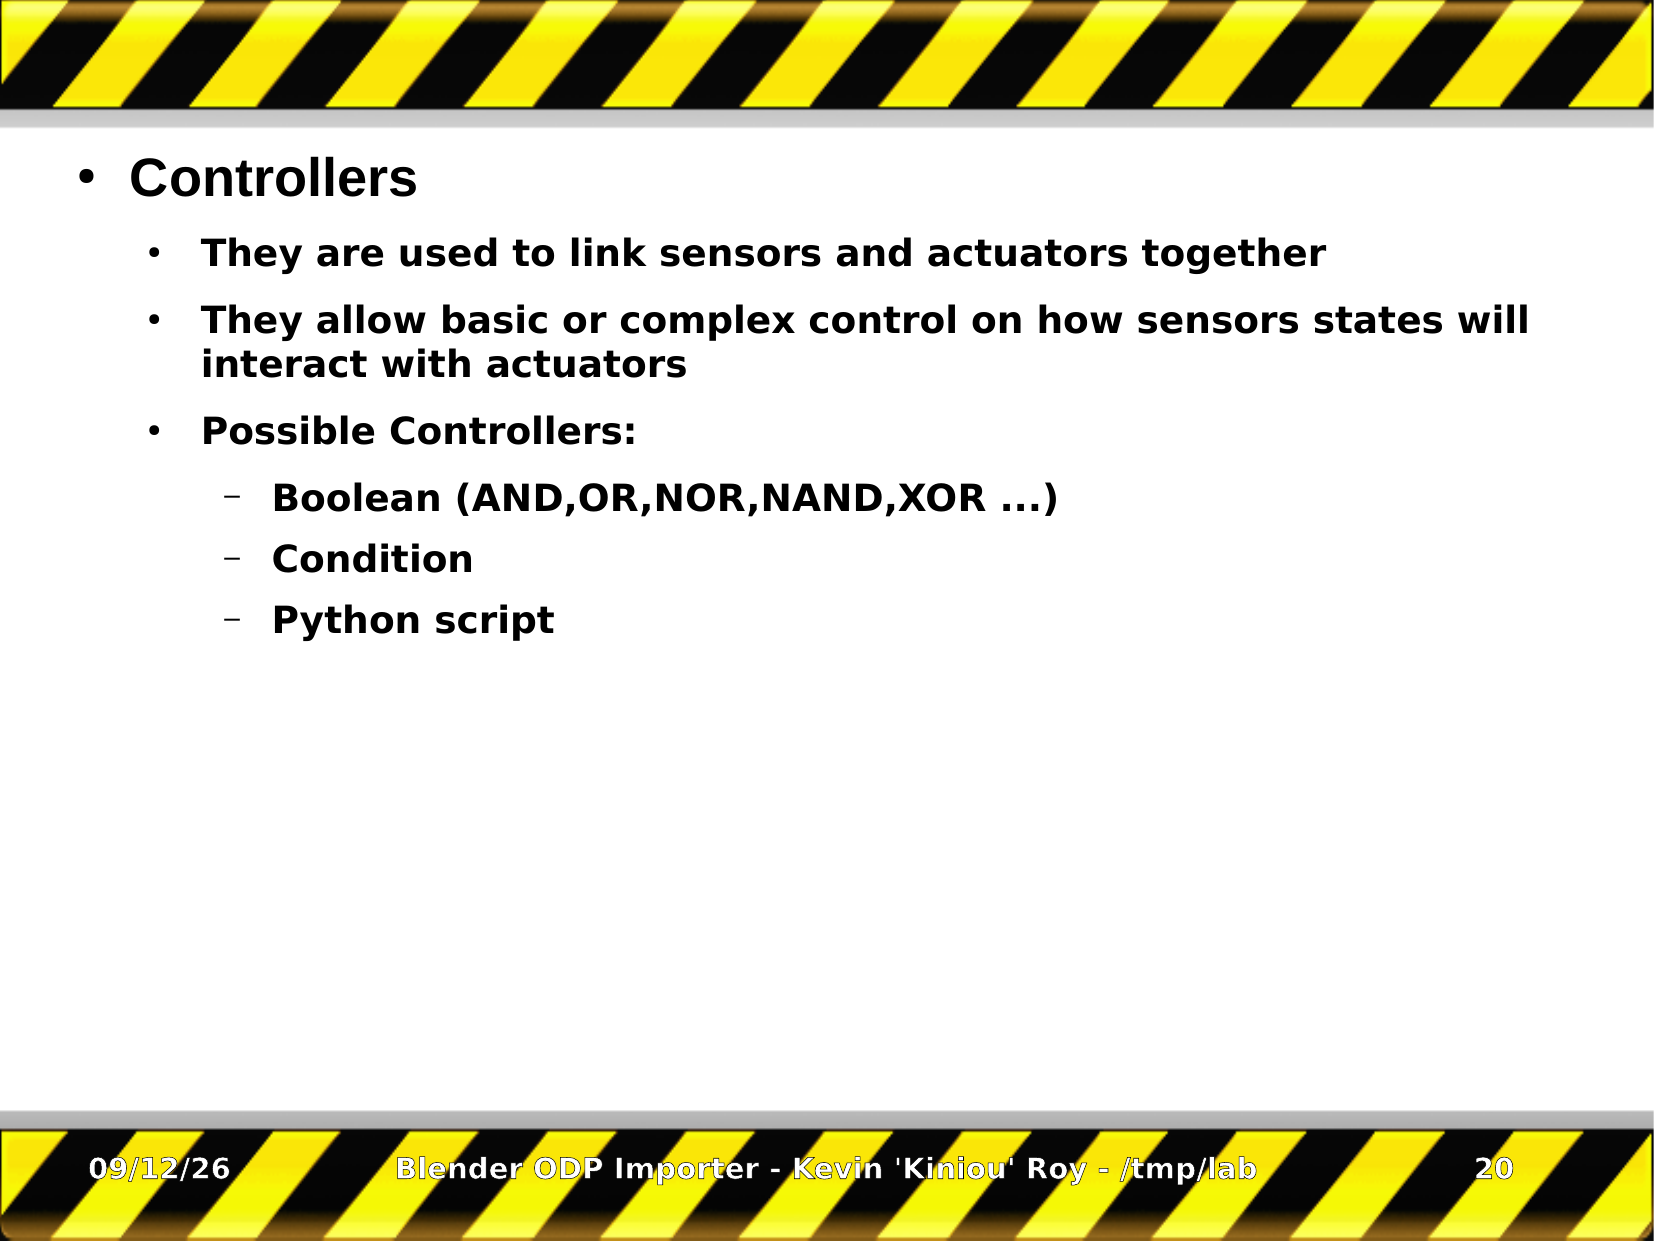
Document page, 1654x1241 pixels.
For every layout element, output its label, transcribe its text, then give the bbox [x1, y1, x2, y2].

list Controllers They are used to link sensors and actuators together They allow basic or complex control on how sensors states will interact with actuators Possible Controllers: Boolean (AND,OR,NOR,NAND,XOR ...) Condition Python script [59, 147, 1595, 803]
title Components [73, 14, 1580, 102]
picture [0, 0, 1654, 1241]
